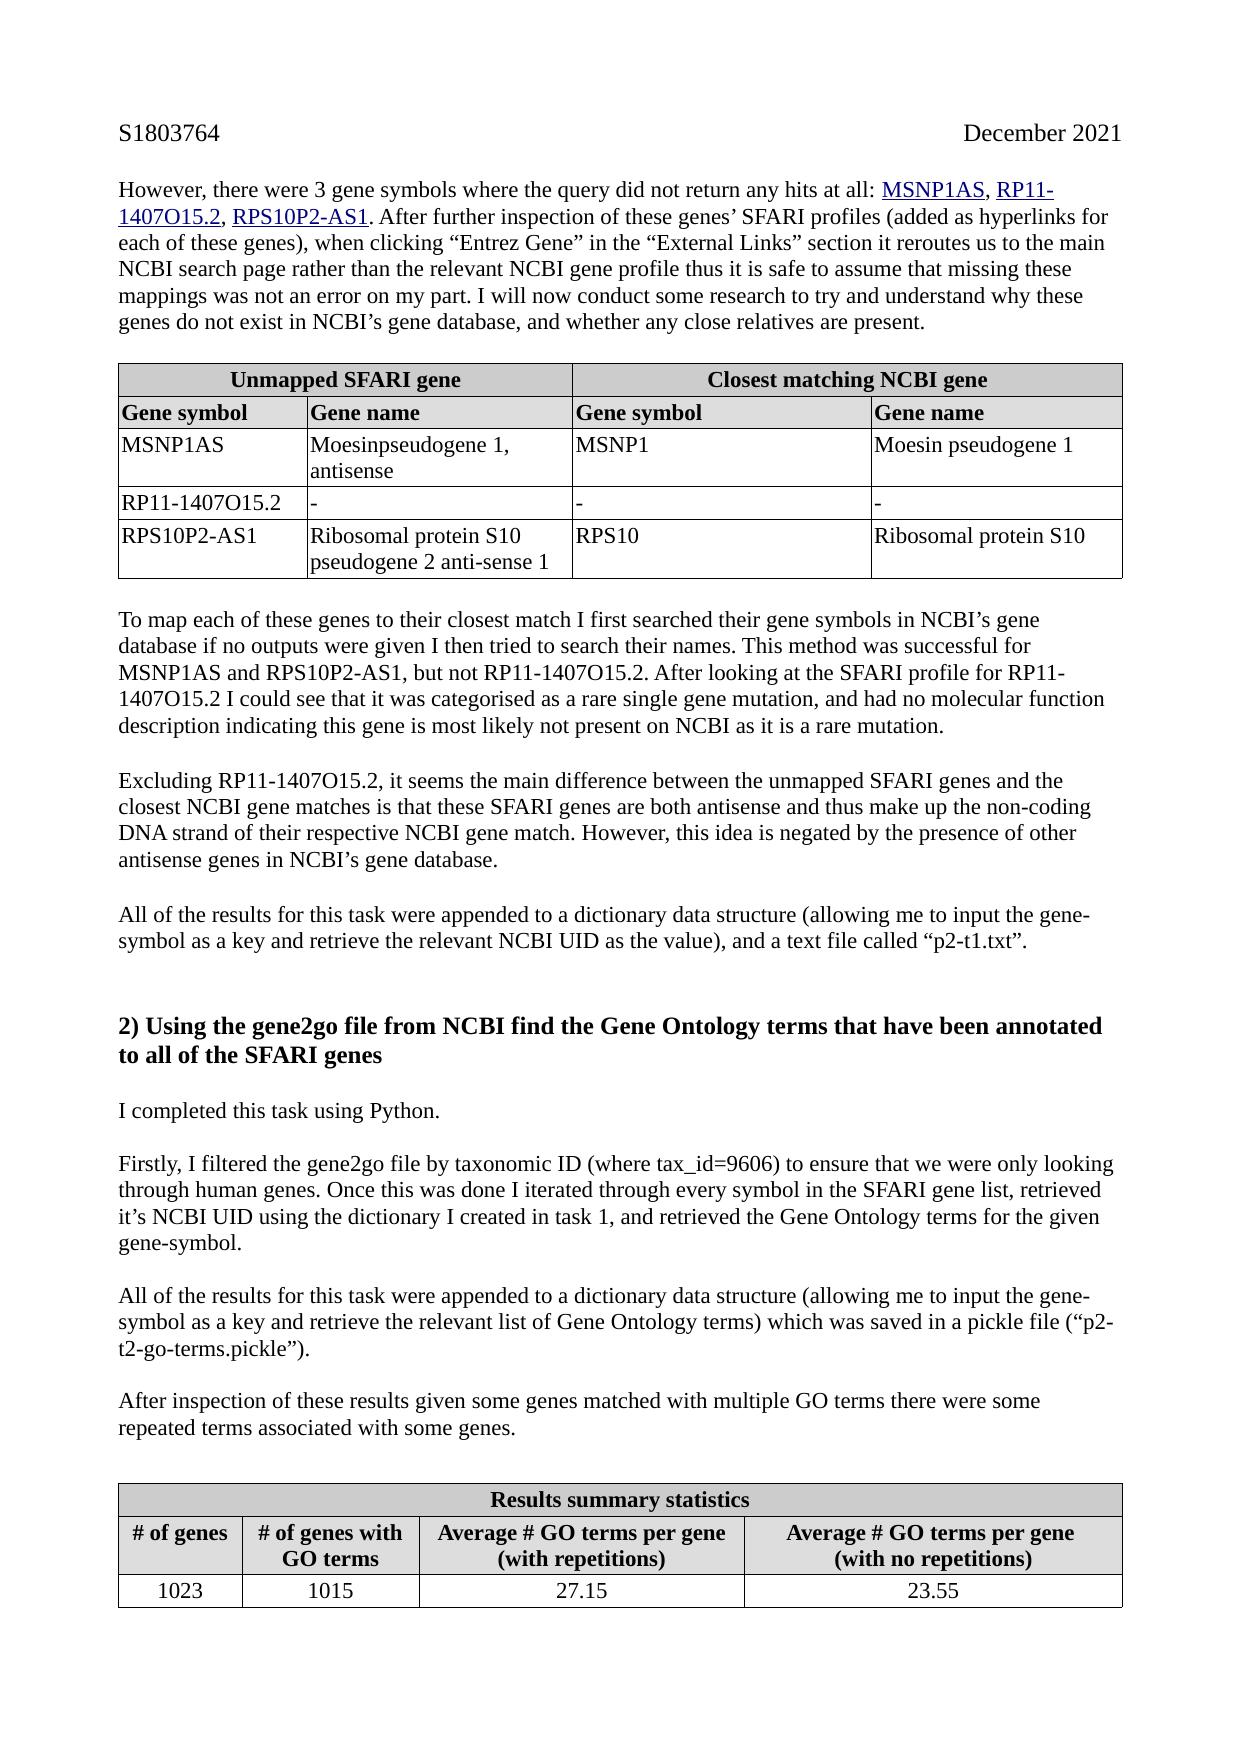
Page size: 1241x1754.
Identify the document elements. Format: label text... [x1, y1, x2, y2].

table_cell Moesinpseudogene 1, antisense [308, 429, 572, 486]
text Excluding RP11-1407O15.2, it seems the main difference between the unmapped SFARI genes and the closest NCBI gene matches is that these SFARI genes are both antisense and thus make up the non-coding DNA strand of their respective NCBI gene match. However, this idea is negated by the presence of other antisense genes in NCBI’s gene database. [118, 767, 1122, 872]
table_cell RPS10P2-AS1 [119, 520, 307, 577]
table_header Closest matching NCBI gene [573, 364, 1122, 396]
table_cell 1023 [119, 1575, 242, 1607]
table_cell Ribosomal protein S10 pseudogene 2 anti-sense 1 [308, 520, 572, 577]
text All of the results for this task were appended to a dictionary data structure (allowing me to input the gene-symbol as a key and retrieve the relevant NCBI UID as the value), and a text file called “p2-t1.txt”. [118, 901, 1122, 954]
text However, there were 3 gene symbols where the query did not return any hits at all: MSNP1AS, RP11-1407O15.2, RPS10P2-AS1. After further inspection of these genes’ SFARI profiles (added as hyperlinks for each of these genes), when clicking “Entrez Gene” in the “External Links” section it reroutes us to the main NCBI search page rather than the relevant NCBI gene profile thus it is safe to assume that missing these mappings was not an error on my part. I will now conduct some research to try and understand why these genes do not exist in NCBI’s gene database, and whether any close relatives are present. [118, 176, 1122, 334]
table_header Results summary statistics [119, 1484, 1122, 1516]
table_cell MSNP1 [573, 429, 871, 486]
table_cell - [872, 487, 1122, 519]
text To map each of these genes to their closest match I first searched their gene symbols in NCBI’s gene database if no outputs were given I then tried to search their names. This method was successful for MSNP1AS and RPS10P2-AS1, but not RP11-1407O15.2. After looking at the SFARI profile for RP11-1407O15.2 I could see that it was categorised as a rare single gene mutation, and had no molecular function description indicating this gene is most likely not present on NCBI as it is a rare mutation. [118, 579, 1122, 767]
table_cell Gene name [308, 397, 572, 428]
table_cell - [308, 487, 572, 519]
table_cell Moesin pseudogene 1 [872, 429, 1122, 486]
table_cell RPS10 [573, 520, 871, 577]
table_cell 23.55 [745, 1575, 1122, 1607]
table_cell # of genes with GO terms [243, 1517, 419, 1574]
text 2) Using the gene2go file from NCBI find the Gene Ontology terms that have been annotated to all of the SFARI genes I completed this task using Python. Firstly, I filtered the gene2go file by taxonomic ID (where tax_id=9606) to ensure that we were only looking through human genes. Once this was done I iterated through every symbol in the SFARI gene list, retrieved it’s NCBI UID using the dictionary I created in task 1, and retrieved the Gene Ontology terms for the given gene-symbol. All of the results for this task were appended to a dictionary data structure (allowing me to input the gene-symbol as a key and retrieve the relevant list of Gene Ontology terms) which was saved in a pickle file (“p2-t2-go-terms.pickle”). After inspection of these results given some genes matched with multiple GO terms there were some repeated terms associated with some genes. [118, 1011, 1122, 1469]
table_cell Gene symbol [119, 397, 307, 428]
table_header Unmapped SFARI gene [119, 364, 572, 396]
table_cell Gene symbol [573, 397, 871, 428]
table_cell RP11-1407O15.2 [119, 487, 307, 519]
table_cell Average # GO terms per gene (with repetitions) [420, 1517, 744, 1574]
table_cell Gene name [872, 397, 1122, 428]
table_cell Average # GO terms per gene (with no repetitions) [745, 1517, 1122, 1574]
table_cell Ribosomal protein S10 [872, 520, 1122, 577]
table_cell MSNP1AS [119, 429, 307, 486]
table_cell - [573, 487, 871, 519]
table_cell # of genes [119, 1517, 242, 1574]
table_cell 27.15 [420, 1575, 744, 1607]
table_cell 1015 [243, 1575, 419, 1607]
